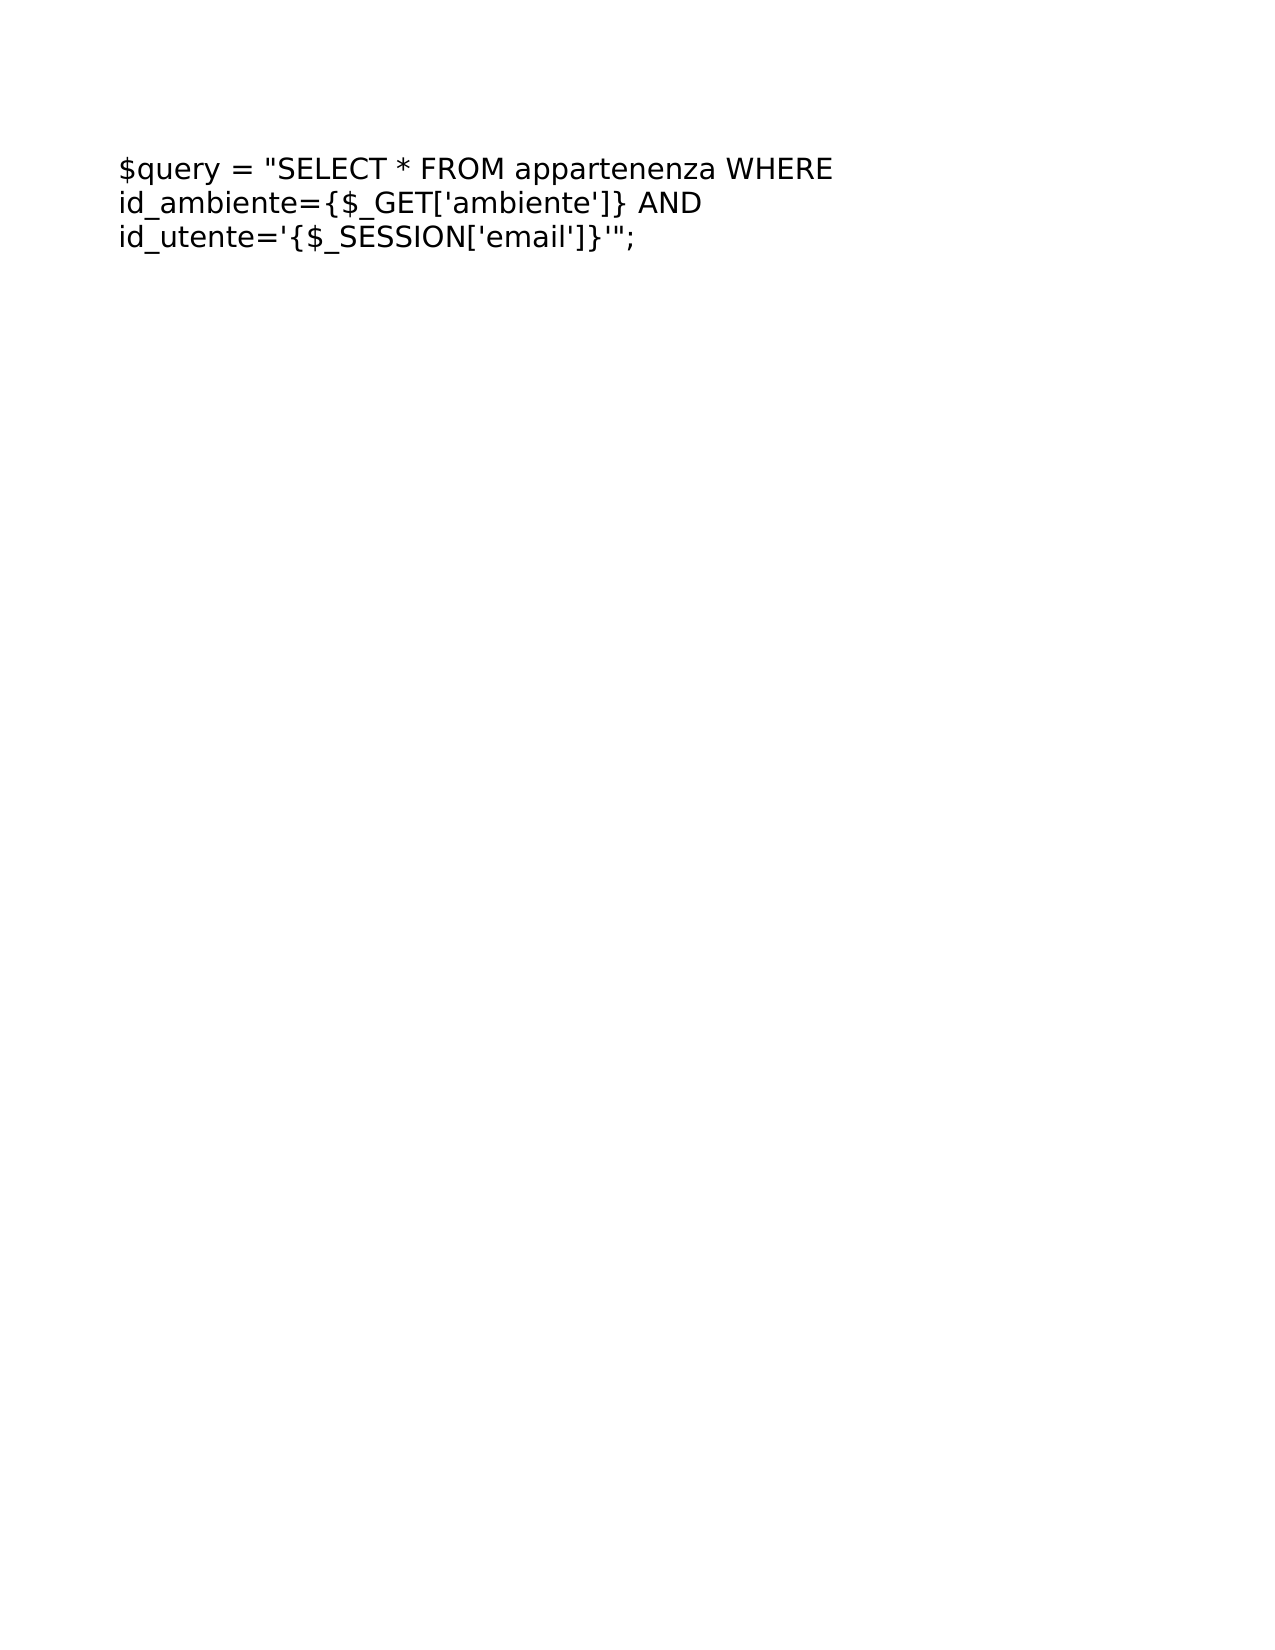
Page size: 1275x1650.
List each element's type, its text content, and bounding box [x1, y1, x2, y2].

text $query = "SELECT * FROM appartenenza WHERE id_ambiente={$_GET['ambiente']} AND id_utente='{$_SESSION['email']}'"; [118, 152, 1157, 254]
